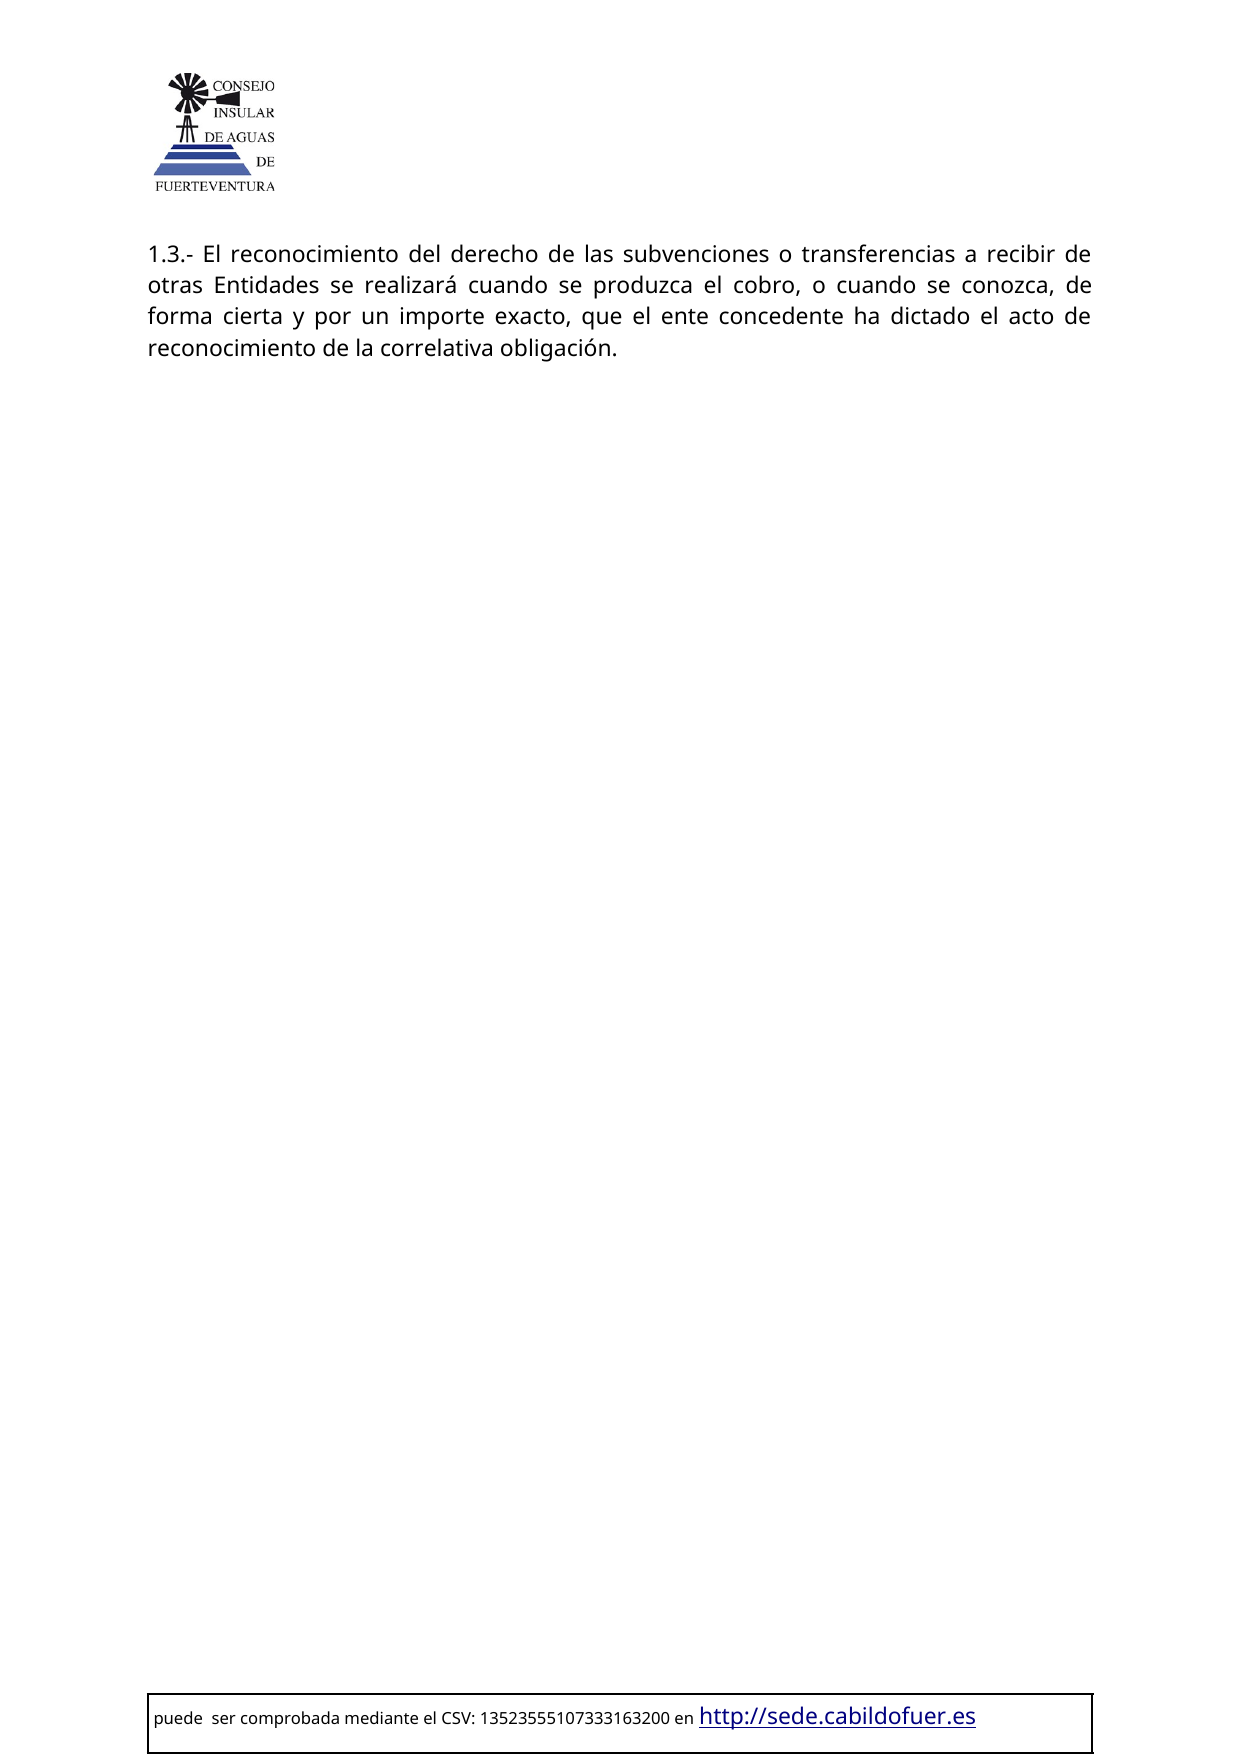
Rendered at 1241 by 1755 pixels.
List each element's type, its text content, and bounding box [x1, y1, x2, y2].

text 1.3.- El reconocimiento del derecho de las subvenciones o transferencias a recibir de otras Entidades se realizará cuando se produzca el cobro, o cuando se conozca, de forma cierta y por un importe exacto, que el ente concedente ha dictado el acto de reconocimiento de la correlativa obligación. [147, 238, 1093, 363]
